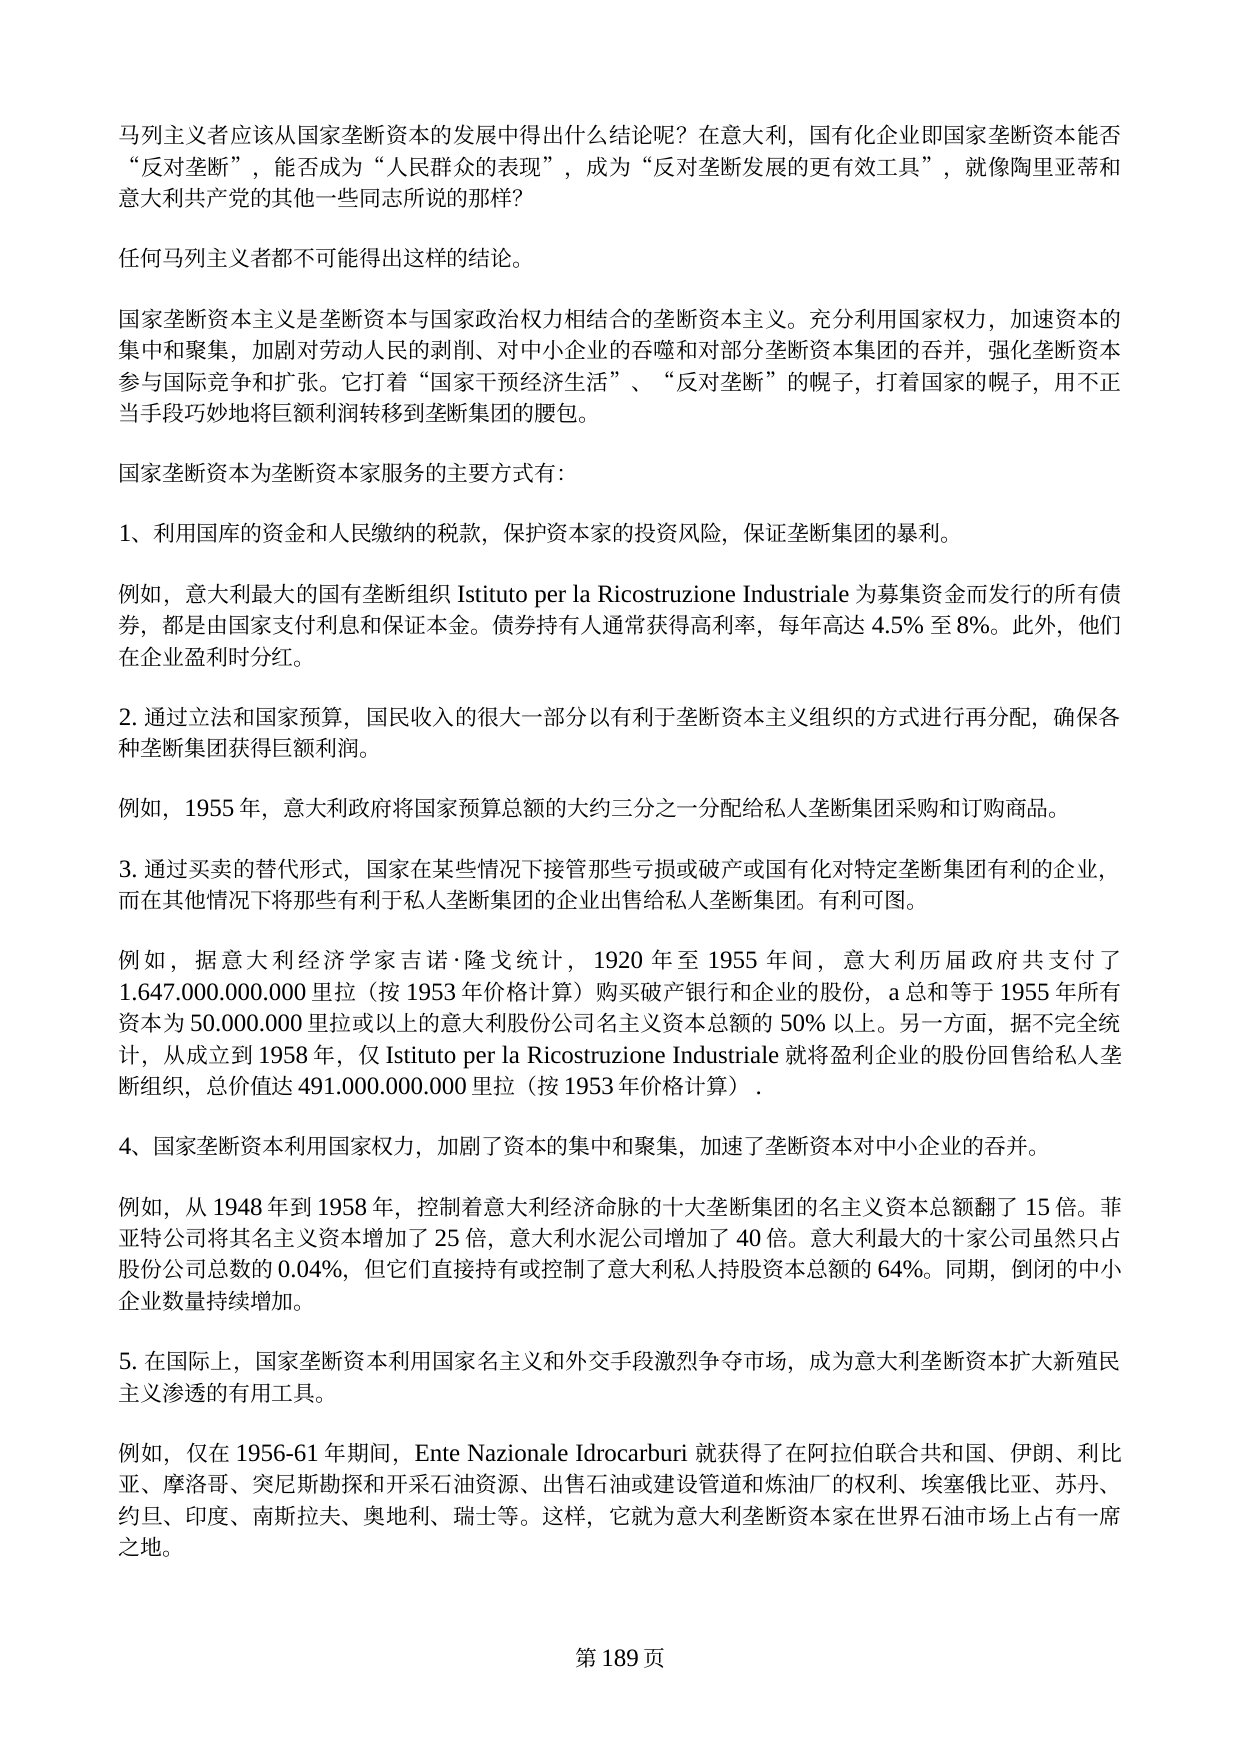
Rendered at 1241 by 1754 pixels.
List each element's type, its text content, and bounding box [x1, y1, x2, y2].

text 任何马列主义者都不可能得出这样的结论。 [118, 242, 1122, 273]
text 马列主义者应该从国家垄断资本的发展中得出什么结论呢？在意大利，国有化企业即国家垄断资本能否“反对垄断”，能否成为“人民群众的表现”，成为“反对垄断发展的更有效工具”，就像陶里亚蒂和意大利共产党的其他一些同志所说的那样？ [118, 118, 1122, 213]
text 1、利用国库的资金和人民缴纳的税款，保护资本家的投资风险，保证垄断集团的暴利。 [118, 517, 1122, 548]
text 例如，从1948年到1958年，控制着意大利经济命脉的十大垄断集团的名主义资本总额翻了15倍。菲亚特公司将其名主义资本增加了25倍，意大利水泥公司增加了40倍。意大利最大的十家公司虽然只占股份公司总数的0.04%，但它们直接持有或控制了意大利私人持股资本总额的64%。同期，倒闭的中小企业数量持续增加。 [118, 1190, 1122, 1316]
text 3. 通过买卖的替代形式，国家在某些情况下接管那些亏损或破产或国有化对特定垄断集团有利的企业，而在其他情况下将那些有利于私人垄断集团的企业出售给私人垄断集团。有利可图。 [118, 852, 1122, 915]
text 例如，1955年，意大利政府将国家预算总额的大约三分之一分配给私人垄断集团采购和订购商品。 [118, 792, 1122, 823]
text 例如，仅在1956-61年期间，Ente Nazionale Idrocarburi 就获得了在阿拉伯联合共和国、伊朗、利比亚、摩洛哥、突尼斯勘探和开采石油资源、出售石油或建设管道和炼油厂的权利、埃塞俄比亚、苏丹、约旦、印度、南斯拉夫、奥地利、瑞士等。这样，它就为意大利垄断资本家在世界石油市场上占有一席之地。 [118, 1436, 1122, 1562]
text 例如，据意大利经济学家吉诺·隆戈统计，1920年至1955年间，意大利历届政府共支付了1.647.000.000.000里拉（按1953年价格计算）购买破产银行和企业的股份，a总和等于1955年所有资本为50.000.000里拉或以上的意大利股份公司名主义资本总额的50% 以上。另一方面，据不完全统计，从成立到1958年，仅Istituto per la Ricostruzione Industriale就将盈利企业的股份回售给私人垄断组织，总价值达491.000.000.000里拉（按1953年价格计算） . [118, 943, 1122, 1101]
text 例如，意大利最大的国有垄断组织Istituto per la Ricostruzione Industriale为募集资金而发行的所有债券，都是由国家支付利息和保证本金。债券持有人通常获得高利率，每年高达4.5% 至8%。此外，他们在企业盈利时分红。 [118, 577, 1122, 671]
text 国家垄断资本主义是垄断资本与国家政治权力相结合的垄断资本主义。充分利用国家权力，加速资本的集中和聚集，加剧对劳动人民的剥削、对中小企业的吞噬和对部分垄断资本集团的吞并，强化垄断资本参与国际竞争和扩张。它打着“国家干预经济生活”、“反对垄断”的幌子，打着国家的幌子，用不正当手段巧妙地将巨额利润转移到垄断集团的腰包。 [118, 302, 1122, 428]
text 5. 在国际上，国家垄断资本利用国家名主义和外交手段激烈争夺市场，成为意大利垄断资本扩大新殖民主义渗透的有用工具。 [118, 1344, 1122, 1407]
text 国家垄断资本为垄断资本家服务的主要方式有： [118, 456, 1122, 488]
text 4、国家垄断资本利用国家权力，加剧了资本的集中和聚集，加速了垄断资本对中小企业的吞并。 [118, 1129, 1122, 1161]
text 2. 通过立法和国家预算，国民收入的很大一部分以有利于垄断资本主义组织的方式进行再分配，确保各种垄断集团获得巨额利润。 [118, 700, 1122, 763]
